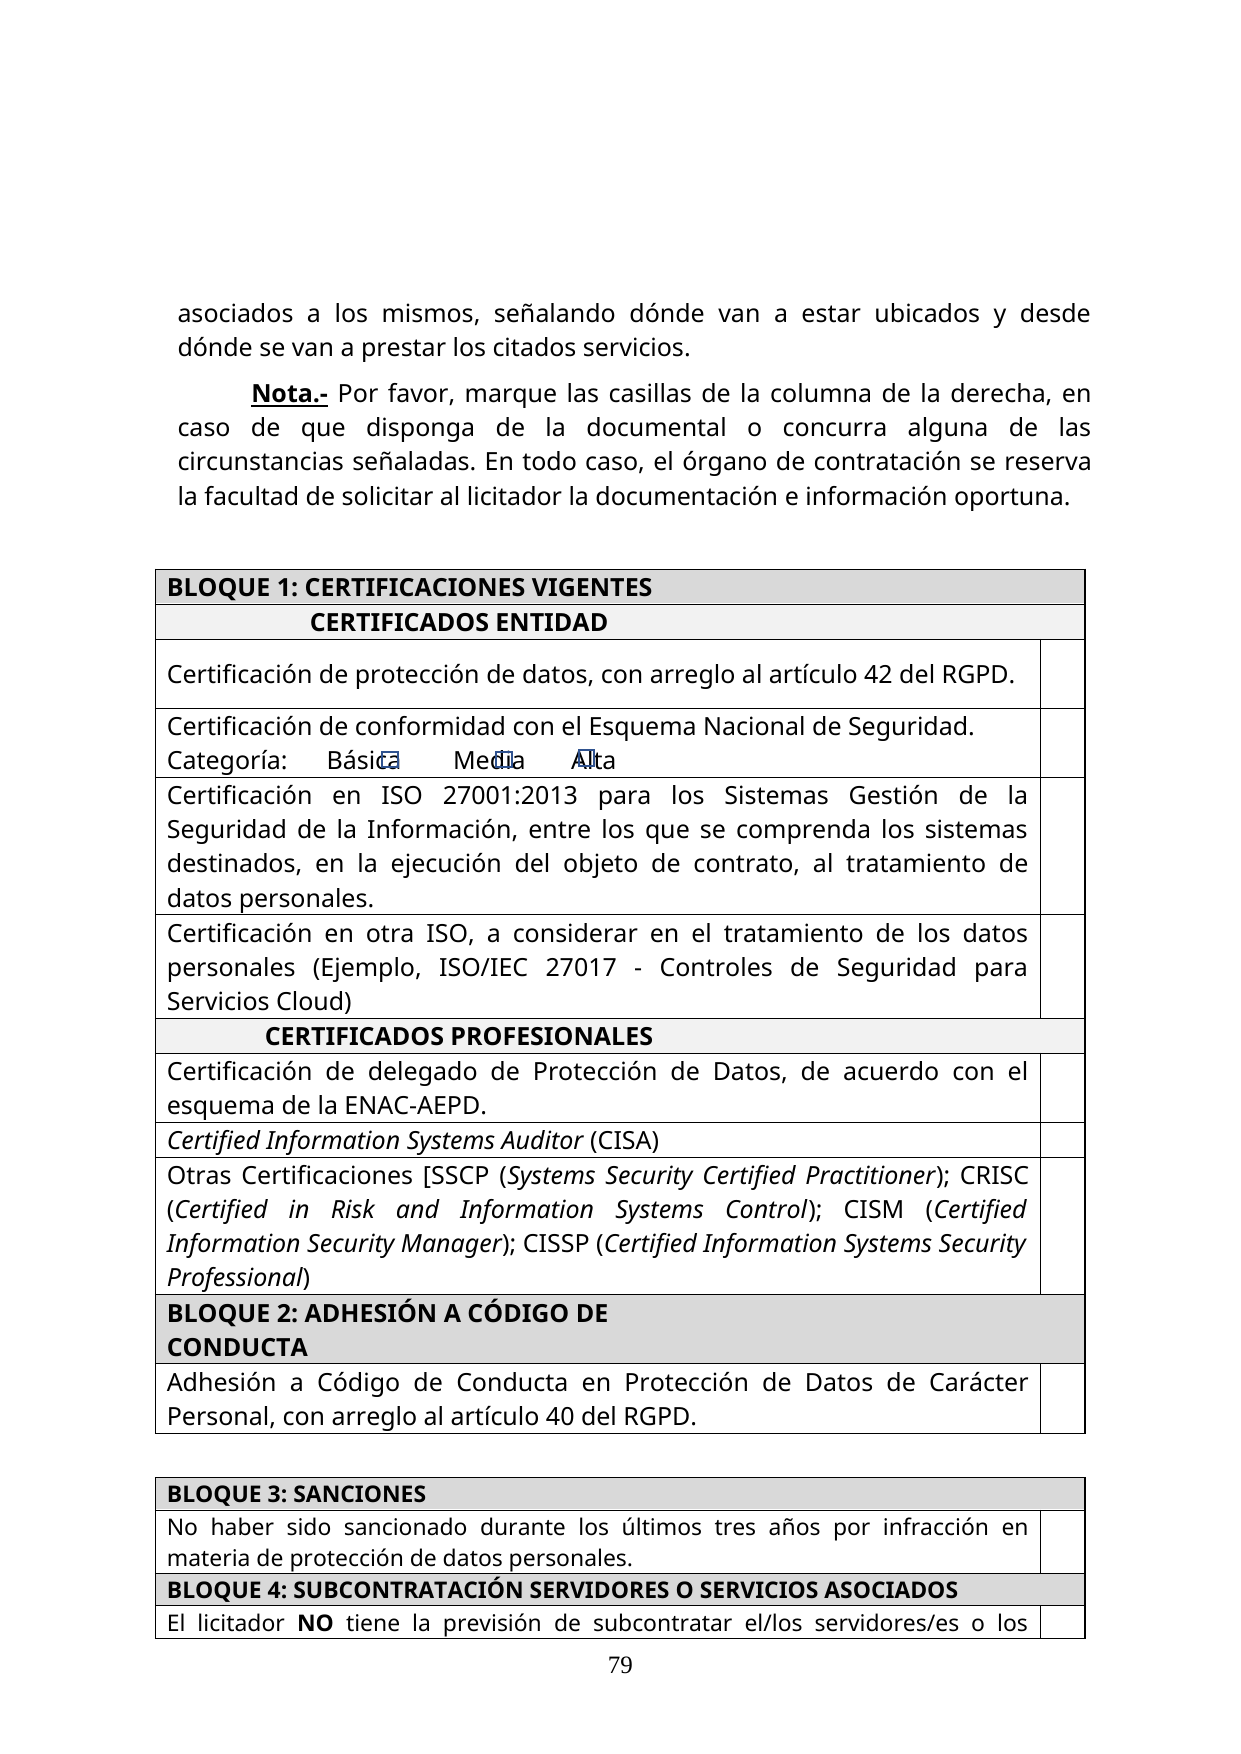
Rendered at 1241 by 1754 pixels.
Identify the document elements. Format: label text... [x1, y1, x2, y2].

table_cell [1041, 1158, 1084, 1294]
table_cell BLOQUE 2: ADHESIÓN A CÓDIGO DE CONDUCTA [156, 1295, 1084, 1363]
table_cell Certificación de conformidad con el Esquema Nacional de Seguridad. Categoría: Básica Media Alta [156, 709, 1040, 777]
table_cell CERTIFICADOS ENTIDAD [156, 605, 1084, 639]
table_header BLOQUE 3: SANCIONES [156, 1478, 1084, 1509]
table_cell Otras Certificaciones [SSCP (Systems Security Certified Practitioner); CRISC (Certified in Risk and Information Systems Control); CISM (Certified Information Security Manager); CISSP (Certified Information Systems Security Professional) [156, 1158, 1040, 1294]
table_cell [1041, 1364, 1084, 1432]
table_cell [1041, 778, 1084, 914]
table_cell El licitador NO tiene la previsión de subcontratar el/los servidores/es o los [156, 1606, 1040, 1638]
table_cell [1041, 1511, 1084, 1573]
table_cell [1041, 1123, 1084, 1157]
table_cell Adhesión a Código de Conducta en Protección de Datos de Carácter Personal, con arreglo al artículo 40 del RGPD. [156, 1364, 1040, 1432]
table_cell Certificación de protección de datos, con arreglo al artículo 42 del RGPD. [156, 640, 1040, 708]
table_cell No haber sido sancionado durante los últimos tres años por infracción en materia de protección de datos personales. [156, 1511, 1040, 1573]
table_cell BLOQUE 4: SUBCONTRATACIÓN SERVIDORES O SERVICIOS ASOCIADOS [156, 1574, 1084, 1605]
table_cell Certificación de delegado de Protección de Datos, de acuerdo con el esquema de la ENAC-AEPD. [156, 1054, 1040, 1122]
table_cell [1041, 640, 1084, 708]
table_cell [1041, 1606, 1084, 1638]
text Nota.- Por favor, marque las casillas de la columna de la derecha, en caso de que disponga de la documental o concurra alguna de las circunstancias señaladas. En todo caso, el órgano de contratación se reserva la facultad de solicitar al licitador la documentación e información oportuna. [177, 376, 1093, 512]
text asociados a los mismos, señalando dónde van a estar ubicados y desde dónde se van a prestar los citados servicios. [177, 295, 1093, 363]
table_header BLOQUE 1: CERTIFICACIONES VIGENTES [156, 570, 1084, 603]
table_cell Certificación en otra ISO, a considerar en el tratamiento de los datos personales (Ejemplo, ISO/IEC 27017 - Controles de Seguridad para Servicios Cloud) [156, 915, 1040, 1017]
table_cell Certificación en ISO 27001:2013 para los Sistemas Gestión de la Seguridad de la Información, entre los que se comprenda los sistemas destinados, en la ejecución del objeto de contrato, al tratamiento de datos personales. [156, 778, 1040, 914]
table_cell Certified Information Systems Auditor (CISA) [156, 1123, 1040, 1157]
table_cell CERTIFICADOS PROFESIONALES [156, 1019, 1084, 1053]
table_cell [1041, 1054, 1084, 1122]
table_cell [1041, 709, 1084, 777]
table_cell [1041, 915, 1084, 1017]
